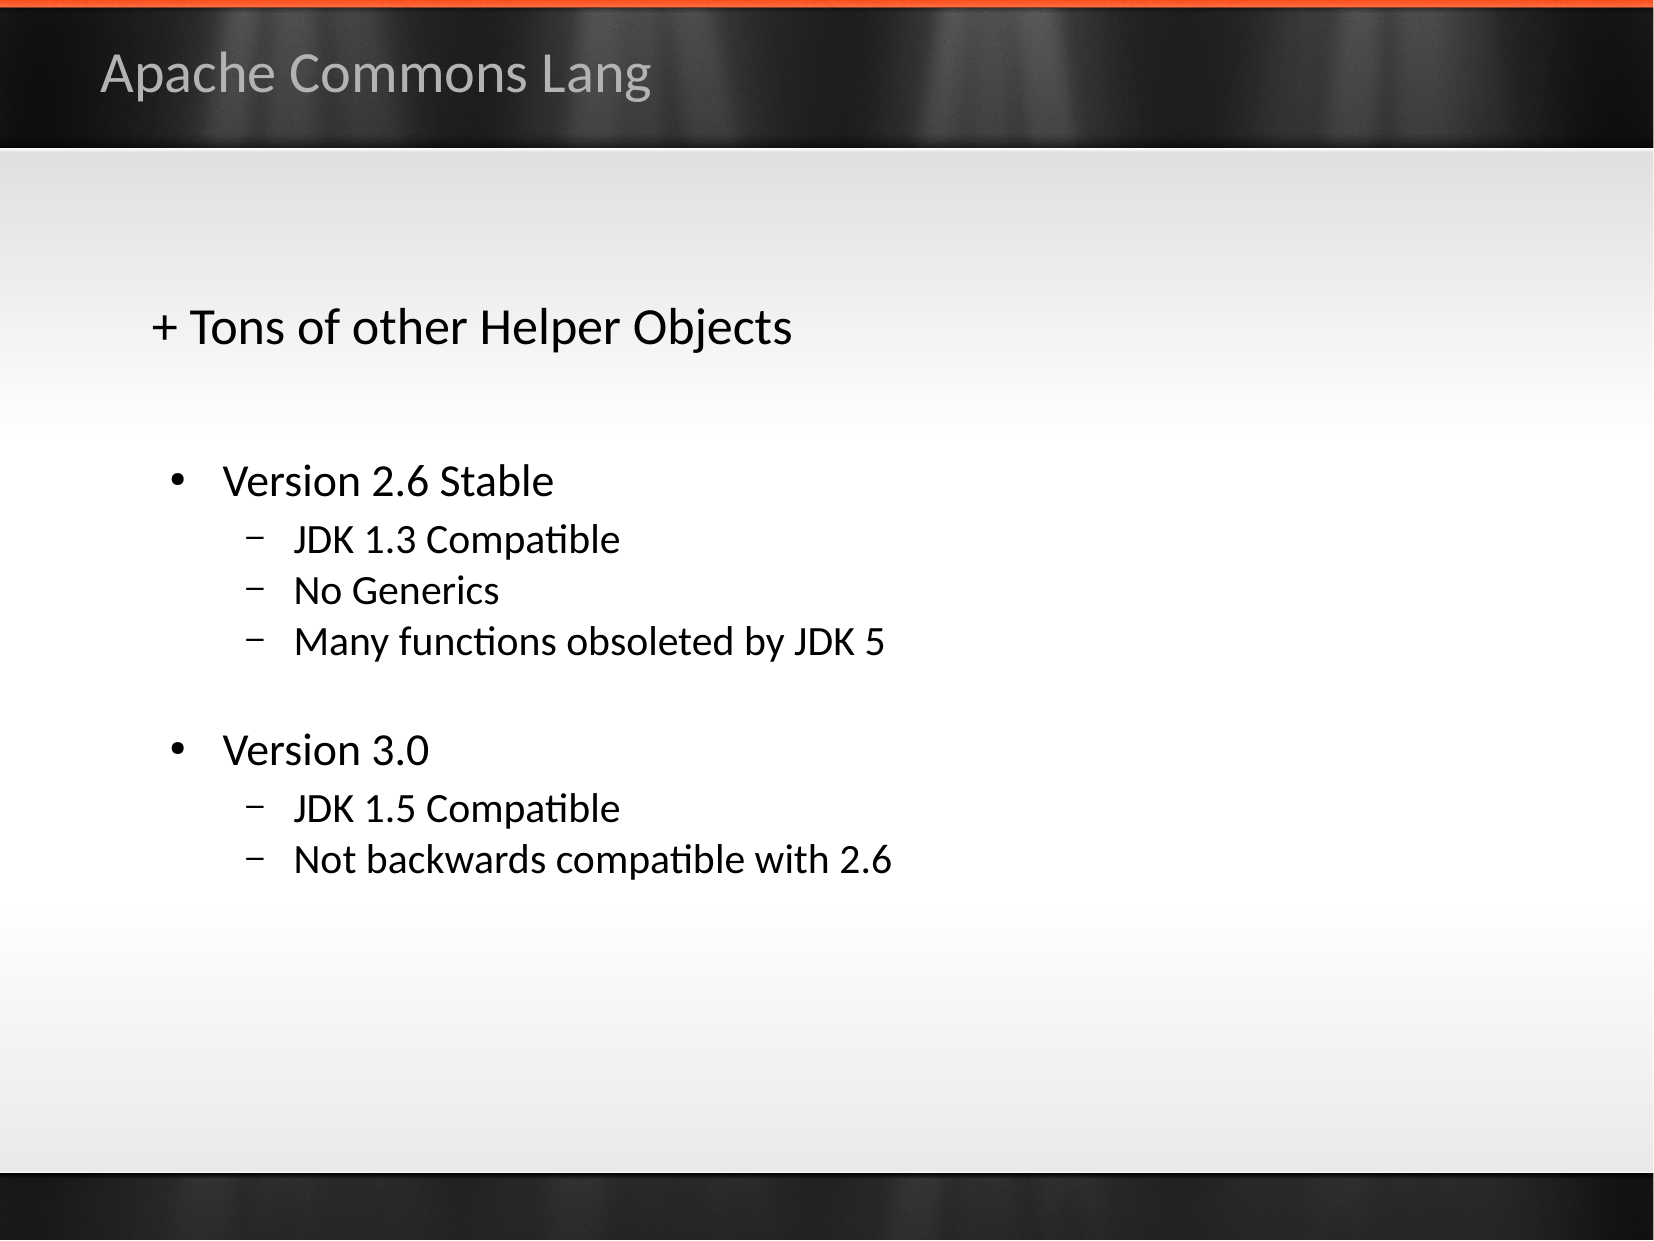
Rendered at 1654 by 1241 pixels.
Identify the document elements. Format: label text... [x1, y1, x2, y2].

title Apache Commons Lang [100, 6, 1589, 151]
list + Tons of other Helper Objects Version 2.6 Stable JDK 1.3 Compatible No Generics Many functions obsoleted by JDK 5 Version 3.0 JDK 1.5 Compatible Not backwards compatible with 2.6 [80, 305, 1570, 1125]
picture [0, 0, 1654, 1240]
